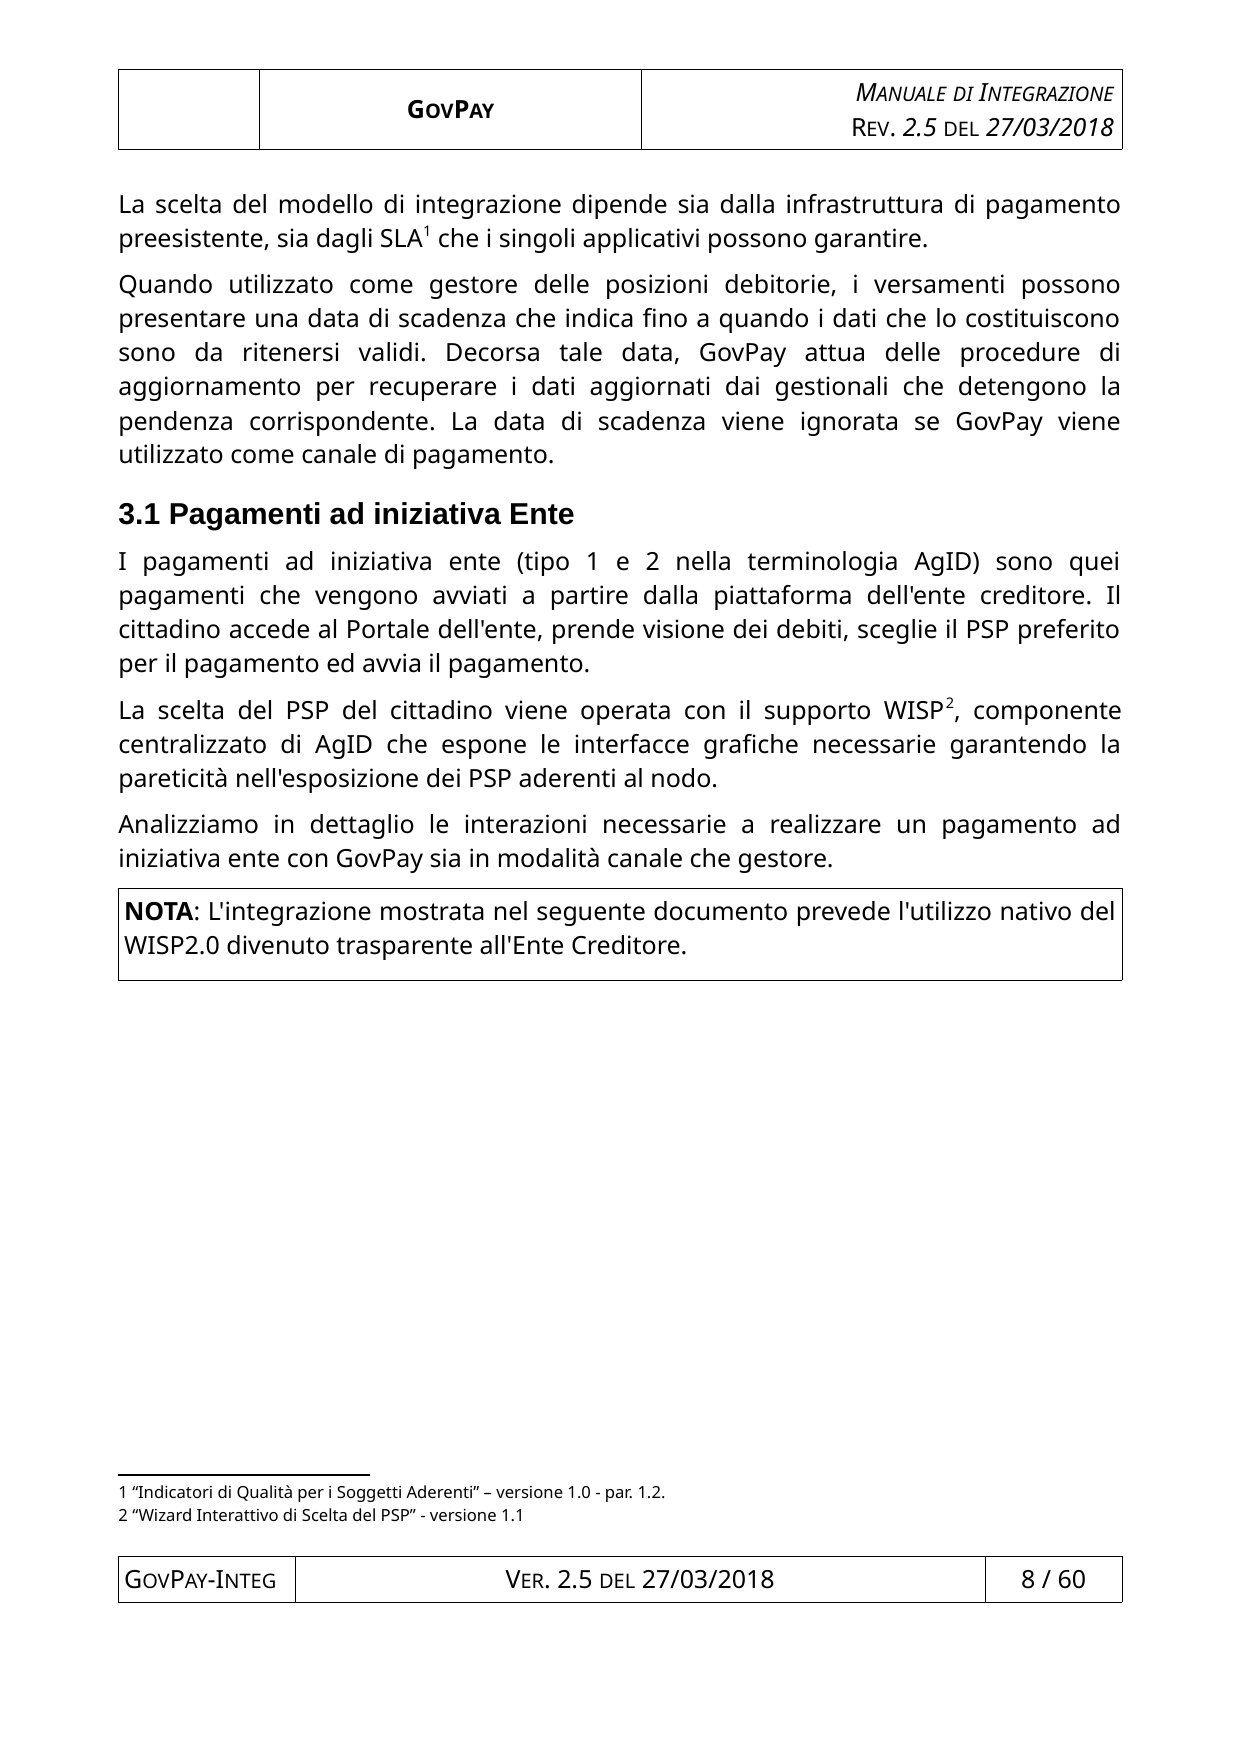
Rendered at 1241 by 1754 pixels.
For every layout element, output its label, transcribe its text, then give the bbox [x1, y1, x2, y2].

text Analizziamo in dettaglio le interazioni necessarie a realizzare un pagamento ad iniziativa ente con GovPay sia in modalità canale che gestore. [118, 807, 1122, 875]
text “Wizard Interattivo di Scelta del PSP” - versione 1.1 [118, 1504, 1122, 1527]
subtitle Pagamenti ad iniziativa Ente [118, 496, 1122, 531]
text Quando utilizzato come gestore delle posizioni debitorie, i versamenti possono presentare una data di scadenza che indica fino a quando i dati che lo costituiscono sono da ritenersi validi. Decorsa tale data, GovPay attua delle procedure di aggiornamento per recuperare i dati aggiornati dai gestionali che detengono la pendenza corrispondente. La data di scadenza viene ignorata se GovPay viene utilizzato come canale di pagamento. [118, 267, 1122, 471]
text “Indicatori di Qualità per i Soggetti Aderenti” – versione 1.0 - par. 1.2. [118, 1481, 1122, 1504]
text La scelta del modello di integrazione dipende sia dalla infrastruttura di pagamento preesistente, sia dagli SLA che i singoli applicativi possono garantire. [118, 186, 1122, 254]
text La scelta del PSP del cittadino viene operata con il supporto WISP, componente centralizzato di AgID che espone le interfacce grafiche necessarie garantendo la pareticità nell'esposizione dei PSP aderenti al nodo. [118, 692, 1122, 794]
table_header NOTA: L'integrazione mostrata nel seguente documento prevede l'utilizzo nativo del WISP2.0 divenuto trasparente all'Ente Creditore. [119, 889, 1122, 980]
text I pagamenti ad iniziativa ente (tipo 1 e 2 nella terminologia AgID) sono quei pagamenti che vengono avviati a partire dalla piattaforma dell'ente creditore. Il cittadino accede al Portale dell'ente, prende visione dei debiti, sceglie il PSP preferito per il pagamento ed avvia il pagamento. [118, 543, 1122, 680]
